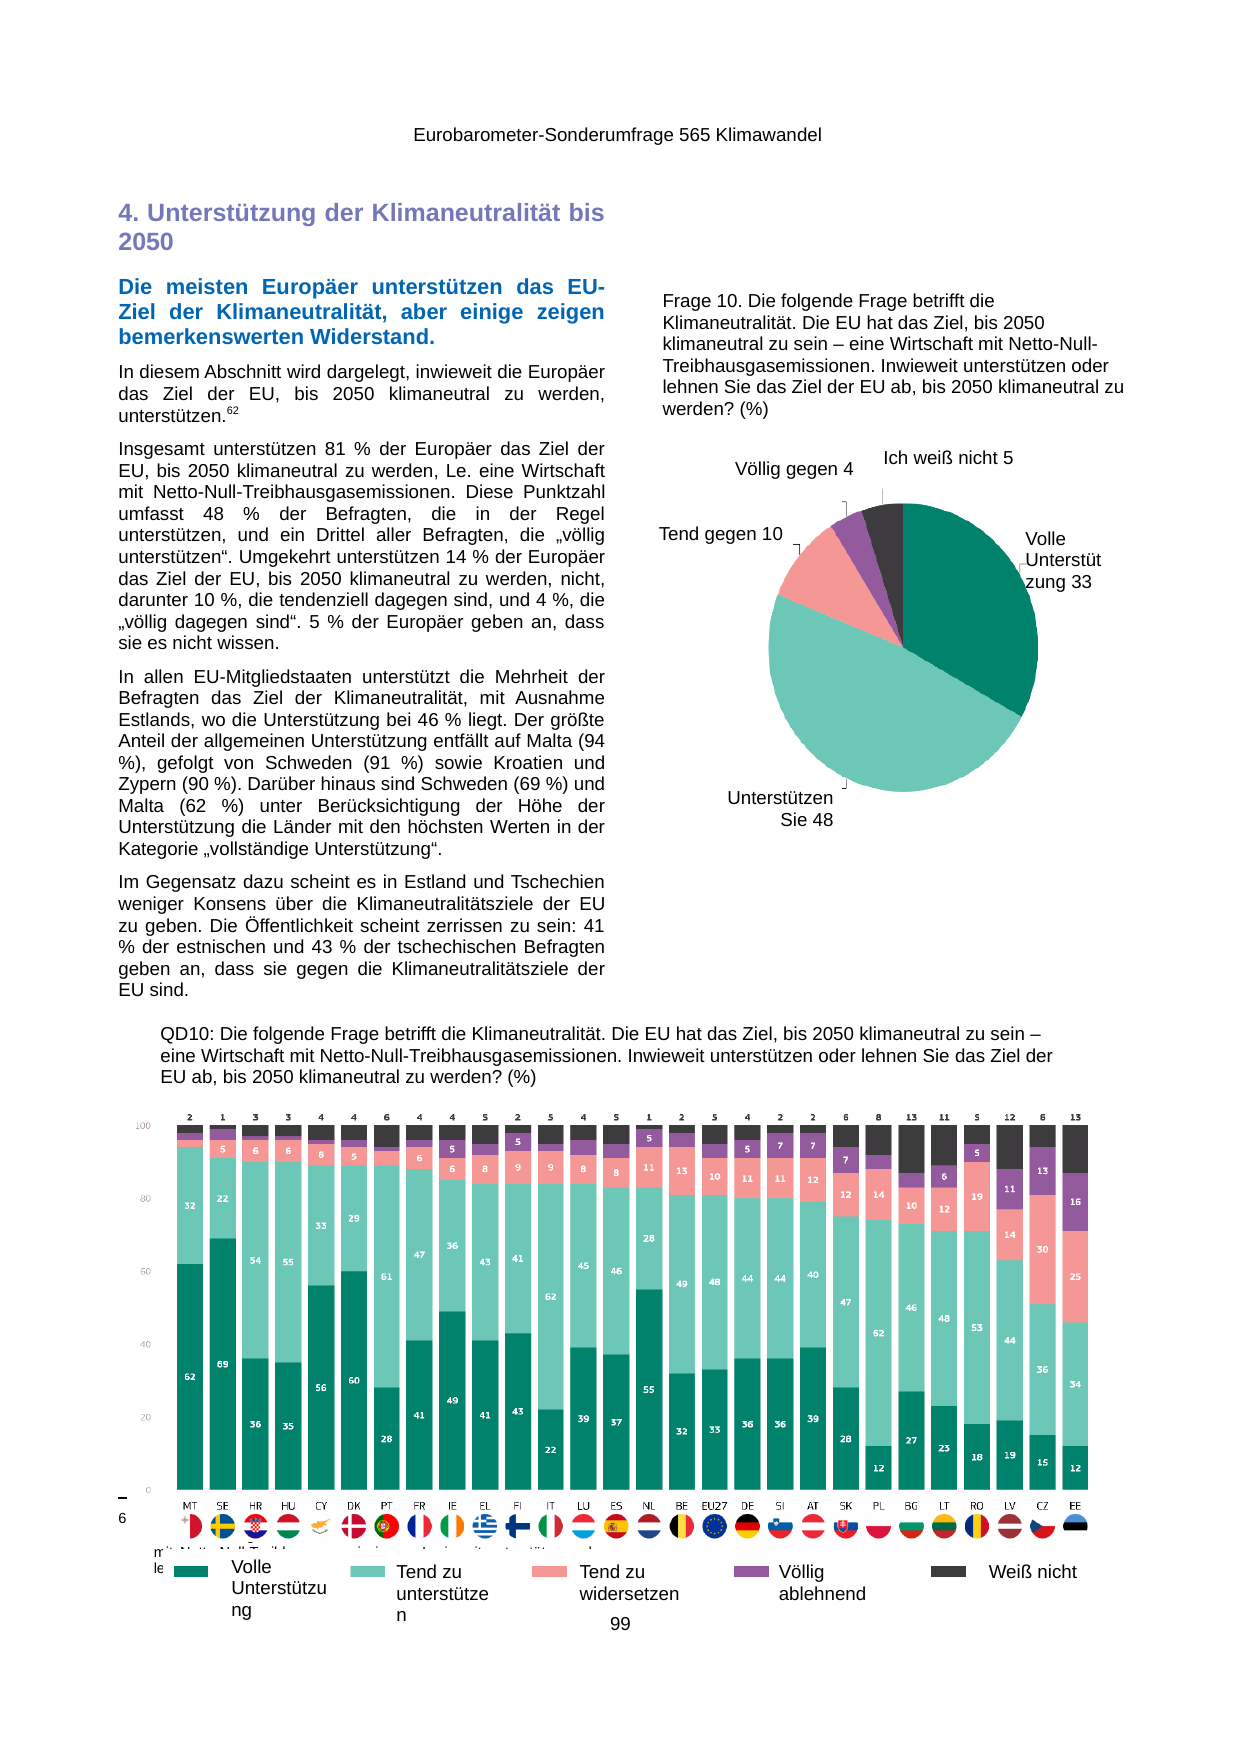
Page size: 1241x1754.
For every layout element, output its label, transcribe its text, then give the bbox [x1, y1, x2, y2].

text In diesem Abschnitt wird dargelegt, inwieweit die Europäer das Ziel der EU, bis 2050 klimaneutral zu werden, unterstützen. [118, 361, 605, 426]
text In allen EU-Mitgliedstaaten unterstützt die Mehrheit der Befragten das Ziel der Klimaneutralität, mit Ausnahme Estlands, wo die Unterstützung bei 46 % liegt. Der größte Anteil der allgemeinen Unterstützung entfällt auf Malta (94 %), gefolgt von Schweden (91 %) sowie Kroatien und Zypern (90 %). Darüber hinaus sind Schweden (69 %) und Malta (62 %) unter Berücksichtigung der Höhe der Unterstützung die Länder mit den höchsten Werten in der Kategorie „vollständige Unterstützung“. [118, 665, 605, 859]
text QD 10. Die folgende Frage betrifft die Klimaneutralität. Die EU hat sich zum Ziel gesetzt,bis 2050 klimaneutral zu sein - eine Wirtschaft mit Netto-Null-Treibhausgasemissionen. Inwieweit unterstützen oder lehnen Sie das Ziel der EU ab, bis 2050 klimaneutral zu werden? [118, 1510, 605, 1577]
picture [163, 1549, 973, 1591]
subtitle 4. Unterstützung der Klimaneutralität bis 2050 [118, 198, 605, 255]
text Insgesamt unterstützen 81 % der Europäer das Ziel der EU, bis 2050 klimaneutral zu werden, Le. eine Wirtschaft mit Netto-Null-Treibhausgasemissionen. Diese Punktzahl umfasst 48 % der Befragten, die in der Regel unterstützen, und ein Drittel aller Befragten, die „völlig unterstützen“. Umgekehrt unterstützen 14 % der Europäer das Ziel der EU, bis 2050 klimaneutral zu werden, nicht, darunter 10 %, die tendenziell dagegen sind, und 4 %, die „völlig dagegen sind“. 5 % der Europäer geben an, dass sie es nicht wissen. [118, 438, 605, 653]
text Im Gegensatz dazu scheint es in Estland und Tschechien weniger Konsens über die Klimaneutralitätsziele der EU zu geben. Die Öffentlichkeit scheint zerrissen zu sein: 41 % der estnischen und 43 % der tschechischen Befragten geben an, dass sie gegen die Klimaneutralitätsziele der EU sind. [118, 871, 605, 1001]
text Die meisten Europäer unterstützen das EU-Ziel der Klimaneutralität, aber einige zeigen bemerkenswerten Widerstand. [118, 274, 605, 349]
picture [754, 487, 1041, 802]
picture [127, 1106, 1097, 1542]
